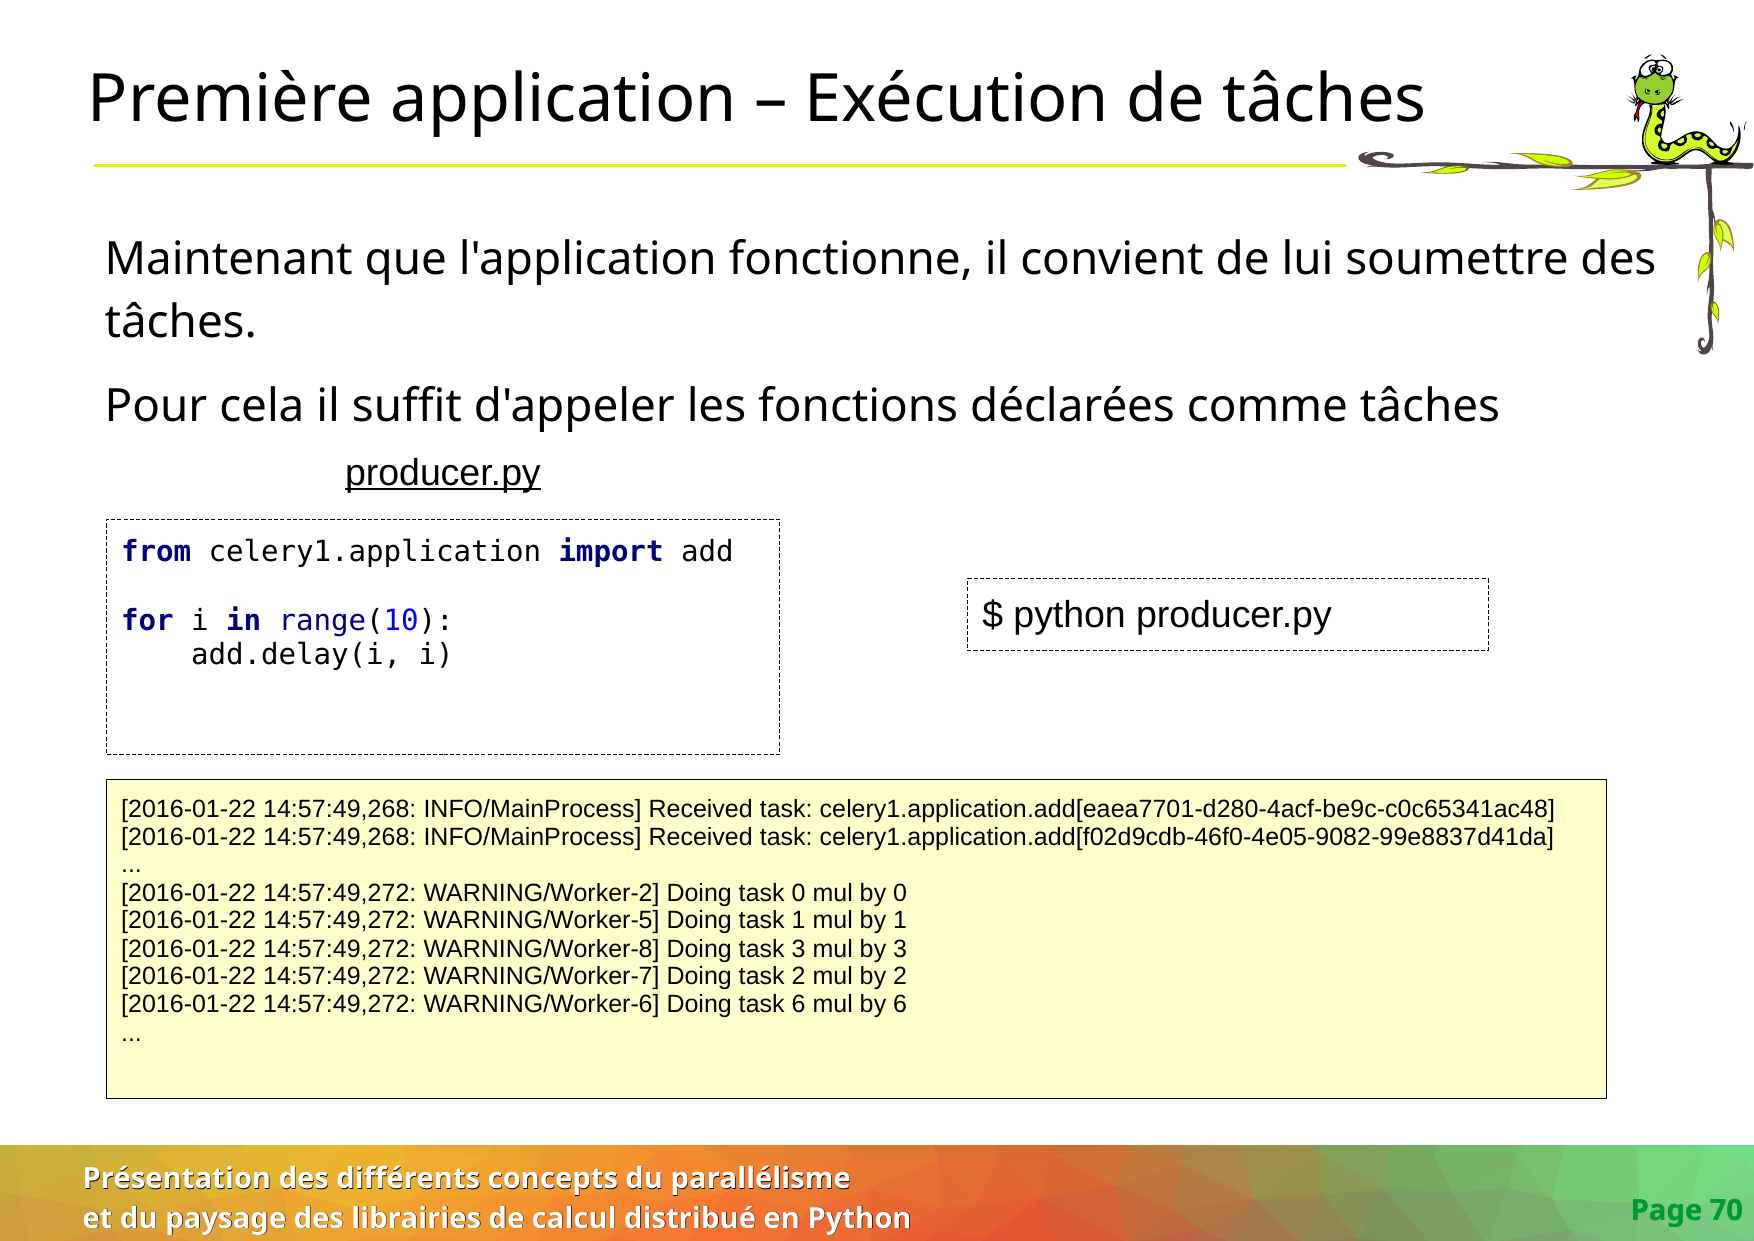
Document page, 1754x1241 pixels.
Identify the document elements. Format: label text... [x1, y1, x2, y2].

text_box [2016-01-22 14:57:49,268: INFO/MainProcess] Received task: celery1.application.add[eaea7701-d280-4acf-be9c-c0c65341ac48] [2016-01-22 14:57:49,268: INFO/MainProcess] Received task: celery1.application.add[f02d9cdb-46f0-4e05-9082-99e8837d41da] ... [2016-01-22 14:57:49,272: WARNING/Worker-2] Doing task 0 mul by 0 [2016-01-22 14:57:49,272: WARNING/Worker-5] Doing task 1 mul by 1 [2016-01-22 14:57:49,272: WARNING/Worker-8] Doing task 3 mul by 3 [2016-01-22 14:57:49,272: WARNING/Worker-7] Doing task 2 mul by 2 [2016-01-22 14:57:49,272: WARNING/Worker-6] Doing task 6 mul by 6 ... [106, 779, 1607, 1099]
title Première application – Exécution de tâches [87, 31, 1667, 160]
list Maintenant que l'application fonctionne, il convient de lui soumettre des tâches. Pour cela il suffit d'appeler les fonctions déclarées comme tâches [104, 225, 1684, 461]
text_box $ python producer.py [967, 578, 1489, 651]
text_box from celery1.application import add for i in range(10): add.delay(i, i) [106, 519, 780, 755]
text_box producer.py [330, 437, 556, 509]
picture [0, 1145, 1754, 1241]
